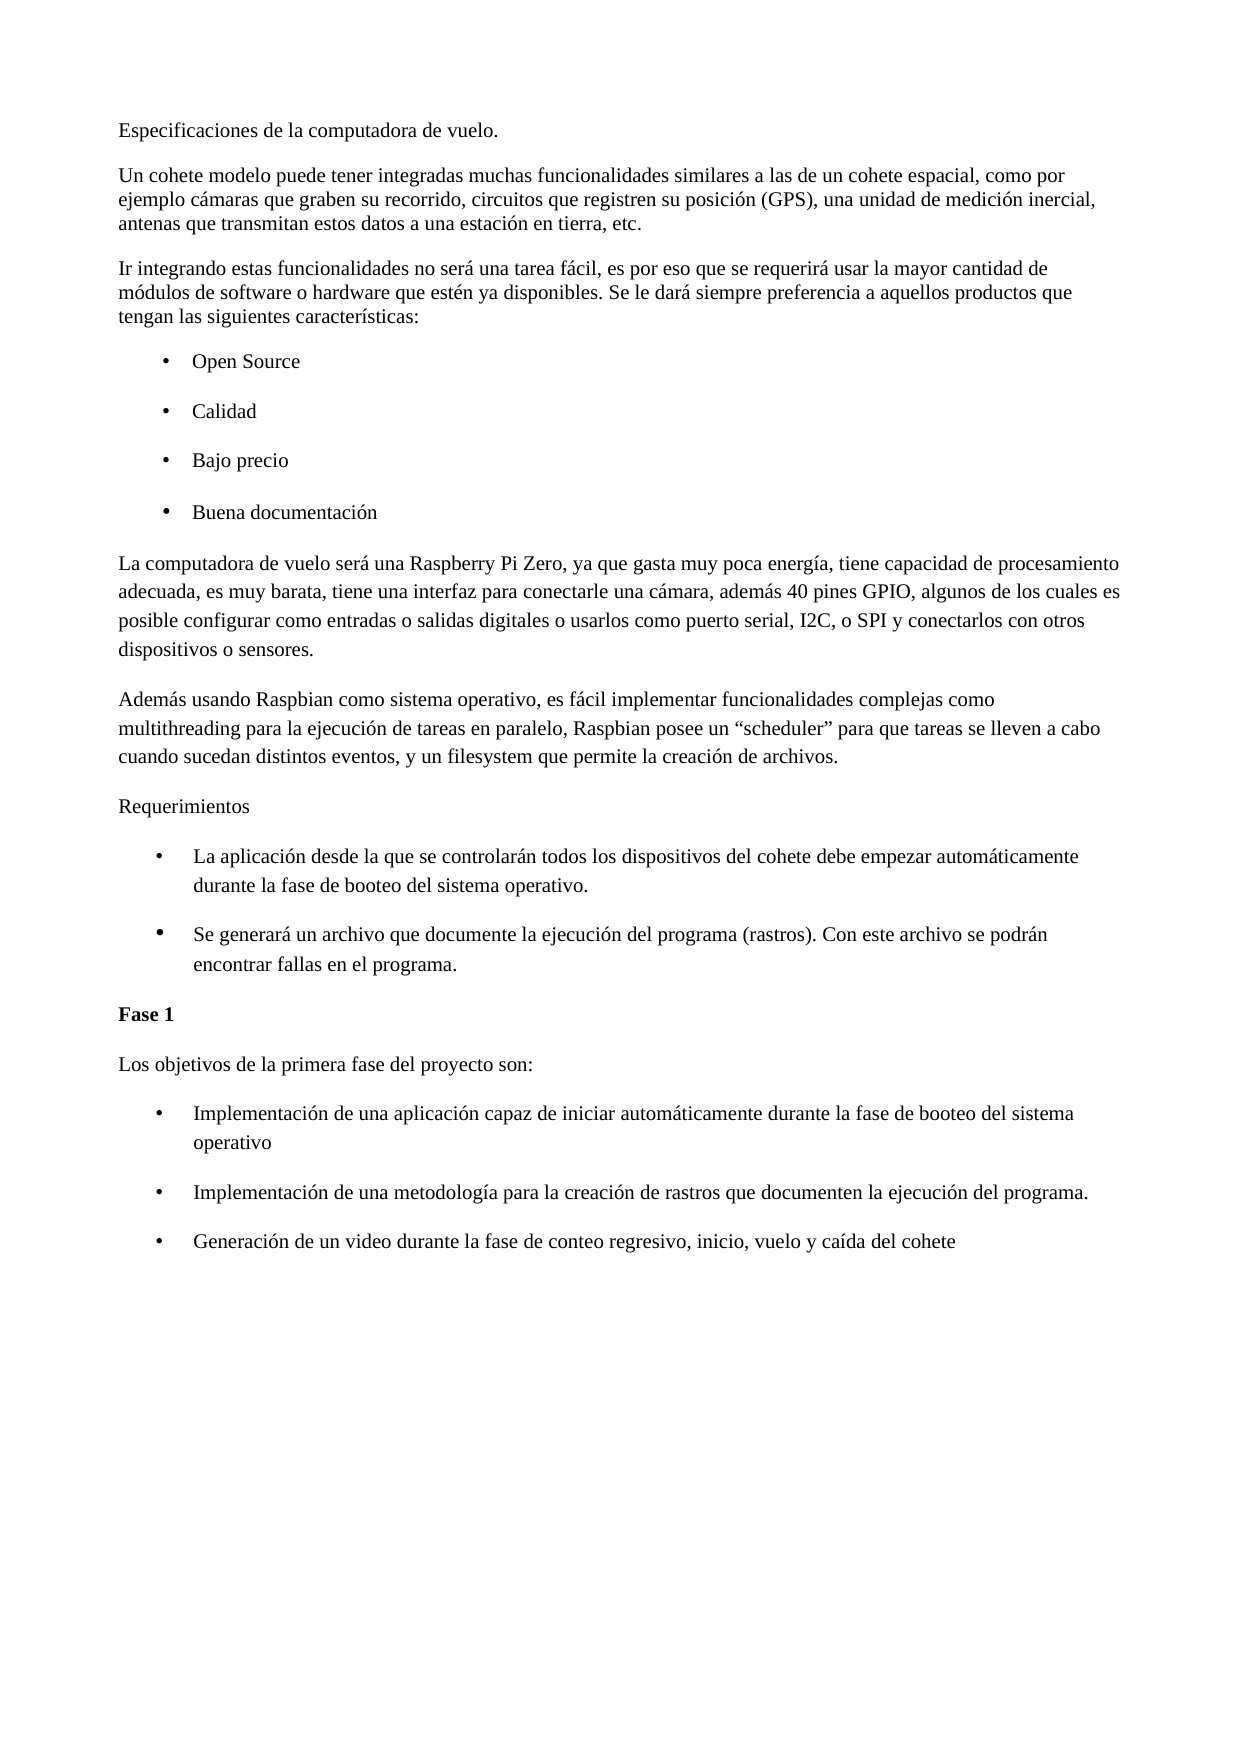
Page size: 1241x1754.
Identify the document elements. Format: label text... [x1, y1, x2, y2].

text Requerimientos [118, 794, 1122, 818]
list Implementación de una metodología para la creación de rastros que documenten la ejecución del programa. [156, 1180, 1122, 1204]
list Bajo precio [162, 448, 1122, 472]
text Fase 1 [118, 1002, 1122, 1026]
list Buena documentación [162, 498, 1122, 524]
list Calidad [162, 399, 1122, 423]
text Además usando Raspbian como sistema operativo, es fácil implementar funcionalidades complejas como multithreading para la ejecución de tareas en paralelo, Raspbian posee un “scheduler” para que tareas se lleven a cabo cuando sucedan distintos eventos, y un filesystem que permite la creación de archivos. [118, 687, 1122, 768]
list Implementación de una aplicación capaz de iniciar automáticamente durante la fase de booteo del sistema operativo [156, 1101, 1122, 1154]
list Open Source [162, 349, 1122, 373]
text Un cohete modelo puede tener integradas muchas funcionalidades similares a las de un cohete espacial, como por ejemplo cámaras que graben su recorrido, circuitos que registren su posición (GPS), una unidad de medición inercial, antenas que transmitan estos datos a una estación en tierra, etc. [118, 163, 1122, 235]
list Se generará un archivo que documente la ejecución del programa (rastros). Con este archivo se podrán encontrar fallas en el programa. [156, 922, 1122, 976]
list La aplicación desde la que se controlarán todos los dispositivos del cohete debe empezar automáticamente durante la fase de booteo del sistema operativo. [156, 844, 1122, 897]
list Generación de un video durante la fase de conteo regresivo, inicio, vuelo y caída del cohete [156, 1229, 1122, 1253]
text La computadora de vuelo será una Raspberry Pi Zero, ya que gasta muy poca energía, tiene capacidad de procesamiento adecuada, es muy barata, tiene una interfaz para conectarle una cámara, además 40 pines GPIO, algunos de los cuales es posible configurar como entradas o salidas digitales o usarlos como puerto serial, I2C, o SPI y conectarlos con otros dispositivos o sensores. [118, 551, 1122, 661]
text Los objetivos de la primera fase del proyecto son: [118, 1051, 1122, 1076]
text Ir integrando estas funcionalidades no será una tarea fácil, es por eso que se requerirá usar la mayor cantidad de módulos de software o hardware que estén ya disponibles. Se le dará siempre preferencia a aquellos productos que tengan las siguientes características: [118, 256, 1122, 328]
text Especificaciones de la computadora de vuelo. [118, 118, 1122, 142]
